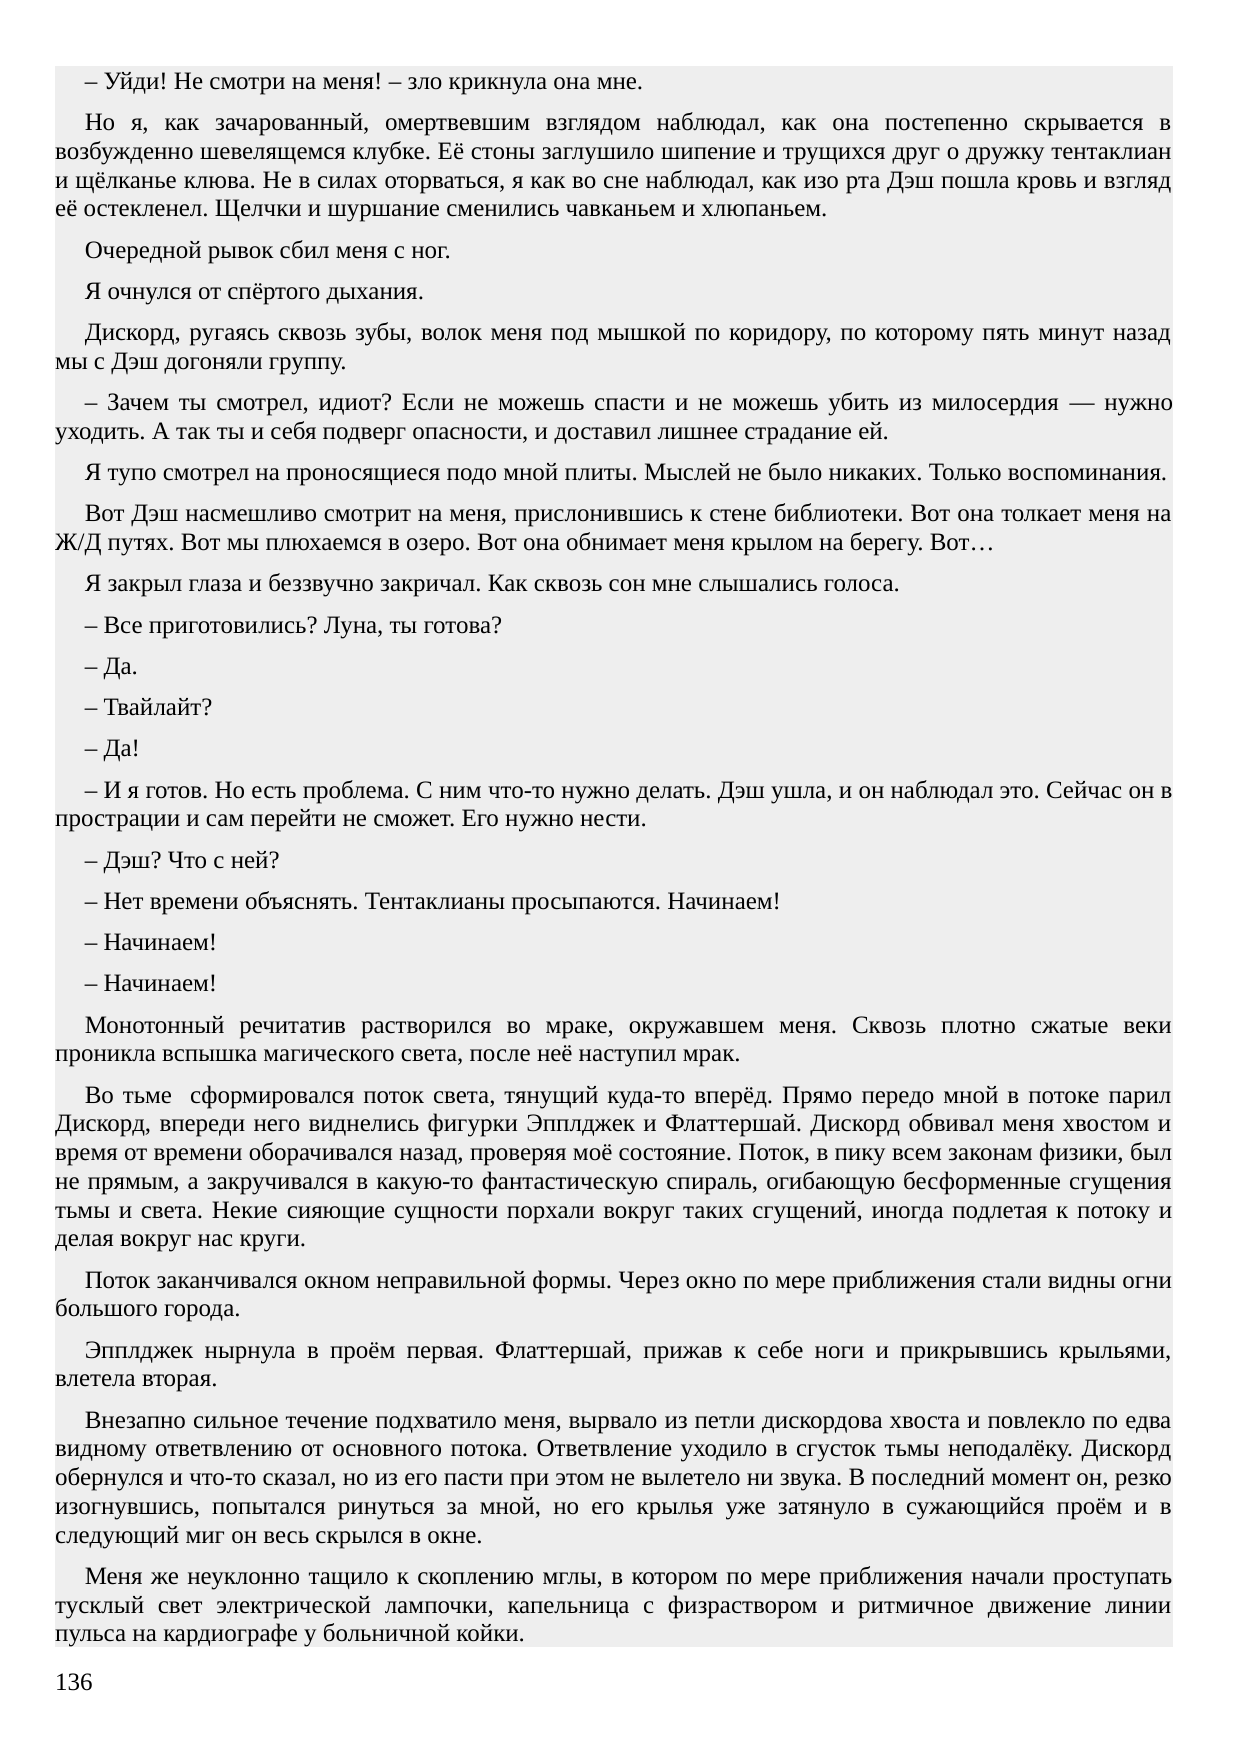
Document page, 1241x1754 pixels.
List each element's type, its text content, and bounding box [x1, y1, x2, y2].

text Во тьме сформировался поток света, тянущий куда-то вперёд. Прямо передо мной в потоке парил Дискорд, впереди него виднелись фигурки Эпплджек и Флаттершай. Дискорд обвивал меня хвостом и время от времени оборачивался назад, проверяя моё состояние. Поток, в пику всем законам физики, был не прямым, а закручивался в какую-то фантастическую спираль, огибающую бесформенные сгущения тьмы и света. Некие сияющие сущности порхали вокруг таких сгущений, иногда подлетая к потоку и делая вокруг нас круги. [55, 1080, 1173, 1252]
text Меня же неуклонно тащило к скоплению мглы, в котором по мере приближения начали проступать тусклый свет электрической лампочки, капельница с физраствором и ритмичное движение линии пульса на кардиографе у больничной койки. [55, 1561, 1173, 1647]
text – Дэш? Что с ней? [55, 845, 1173, 873]
text – И я готов. Но есть проблема. С ним что-то нужно делать. Дэш ушла, и он наблюдал это. Сейчас он в прострации и сам перейти не сможет. Его нужно нести. [55, 775, 1173, 832]
text – Нет времени объяснять. Тентаклианы просыпаются. Начинаем! [55, 886, 1173, 915]
text Очередной рывок сбил меня с ног. [55, 235, 1173, 263]
text Но я, как зачарованный, омертвевшим взглядом наблюдал, как она постепенно скрывается в возбужденно шевелящемся клубке. Её стоны заглушило шипение и трущихся друг о дружку тентаклиан и щёлканье клюва. Не в силах оторваться, я как во сне наблюдал, как изо рта Дэш пошла кровь и взгляд её остекленел. Щелчки и шуршание сменились чавканьем и хлюпаньем. [55, 107, 1173, 222]
text – Да. [55, 651, 1173, 680]
text Я очнулся от спёртого дыхания. [55, 276, 1173, 305]
text – Зачем ты смотрел, идиот? Если не можешь спасти и не можешь убить из милосердия — нужно уходить. А так ты и себя подверг опасности, и доставил лишнее страдание ей. [55, 387, 1173, 445]
text – Да! [55, 733, 1173, 762]
text Поток заканчивался окном неправильной формы. Через окно по мере приближения стали видны огни большого города. [55, 1265, 1173, 1322]
text Я закрыл глаза и беззвучно закричал. Как сквозь сон мне слышались голоса. [55, 568, 1173, 597]
text – Твайлайт? [55, 692, 1173, 721]
text Я тупо смотрел на проносящиеся подо мной плиты. Мыслей не было никаких. Только воспоминания. [55, 457, 1173, 486]
text Монотонный речитатив растворился во мраке, окружавшем меня. Сквозь плотно сжатые веки проникла вспышка магического света, после неё наступил мрак. [55, 1010, 1173, 1067]
text – Уйди! Не смотри на меня! – зло крикнула она мне. [55, 66, 1173, 95]
text – Начинаем! [55, 927, 1173, 956]
text Эпплджек нырнула в проём первая. Флаттершай, прижав к себе ноги и прикрывшись крыльями, влетела вторая. [55, 1335, 1173, 1392]
text – Все приготовились? Луна, ты готова? [55, 610, 1173, 638]
text Внезапно сильное течение подхватило меня, вырвало из петли дискордова хвоста и повлекло по едва видному ответвлению от основного потока. Ответвление уходило в сгусток тьмы неподалёку. Дискорд обернулся и что-то сказал, но из его пасти при этом не вылетело ни звука. В последний момент он, резко изогнувшись, попытался ринуться за мной, но его крылья уже затянуло в сужающийся проём и в следующий миг он весь скрылся в окне. [55, 1405, 1173, 1548]
text Дискорд, ругаясь сквозь зубы, волок меня под мышкой по коридору, по которому пять минут назад мы с Дэш догоняли группу. [55, 317, 1173, 375]
text – Начинаем! [55, 968, 1173, 997]
text Вот Дэш насмешливо смотрит на меня, прислонившись к стене библиотеки. Вот она толкает меня на Ж/Д путях. Вот мы плюхаемся в озеро. Вот она обнимает меня крылом на берегу. Вот… [55, 498, 1173, 556]
